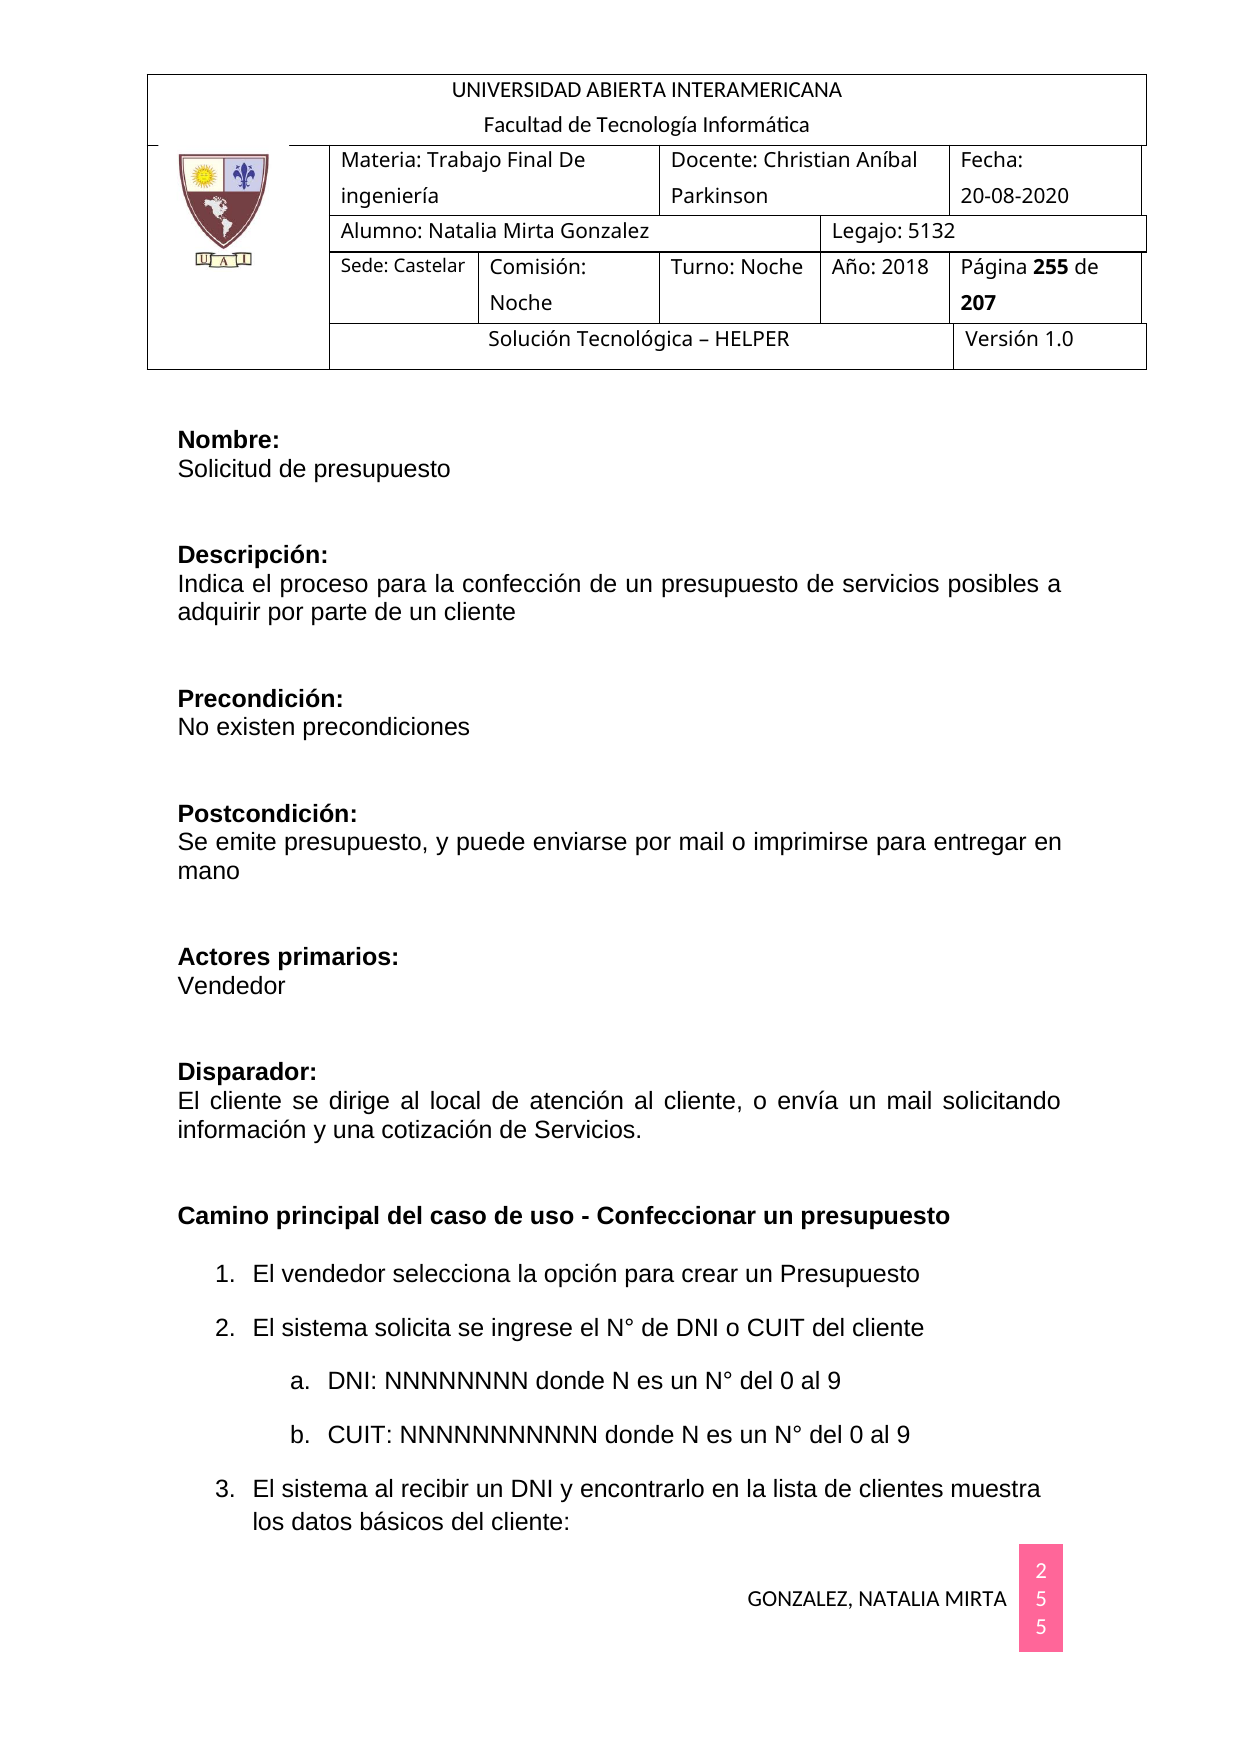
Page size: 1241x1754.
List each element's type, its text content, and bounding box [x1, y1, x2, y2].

list El sistema solicita se ingrese el N° de DNI o CUIT del cliente [215, 1312, 1063, 1341]
text Descripción: [177, 540, 1063, 569]
list El vendedor selecciona la opción para crear un Presupuesto [215, 1259, 1063, 1287]
text El cliente se dirige al local de atención al cliente, o envía un mail solicitando información y una cotización de Servicios. [177, 1086, 1063, 1144]
text Camino principal del caso de uso - Confeccionar un presupuesto [177, 1201, 1063, 1230]
text Se emite presupuesto, y puede enviarse por mail o imprimirse para entregar en mano [177, 827, 1063, 885]
list CUIT: NNNNNNNNNNN donde N es un N° del 0 al 9 [290, 1420, 1063, 1449]
text Solicitud de presupuesto [177, 454, 1063, 482]
text Vendedor [177, 971, 1063, 1000]
text No existen precondiciones [177, 712, 1063, 741]
text Nombre: [177, 425, 1063, 454]
text Postcondición: [177, 799, 1063, 827]
text Precondición: [177, 684, 1063, 712]
text Disparador: [177, 1057, 1063, 1086]
list El sistema al recibir un DNI y encontrarlo en la lista de clientes muestra los datos básicos del cliente: [215, 1474, 1063, 1536]
text Indica el proceso para la confección de un presupuesto de servicios posibles a adquirir por parte de un cliente [177, 569, 1063, 626]
list DNI: NNNNNNNN donde N es un N° del 0 al 9 [290, 1366, 1063, 1395]
text Actores primarios: [177, 942, 1063, 971]
